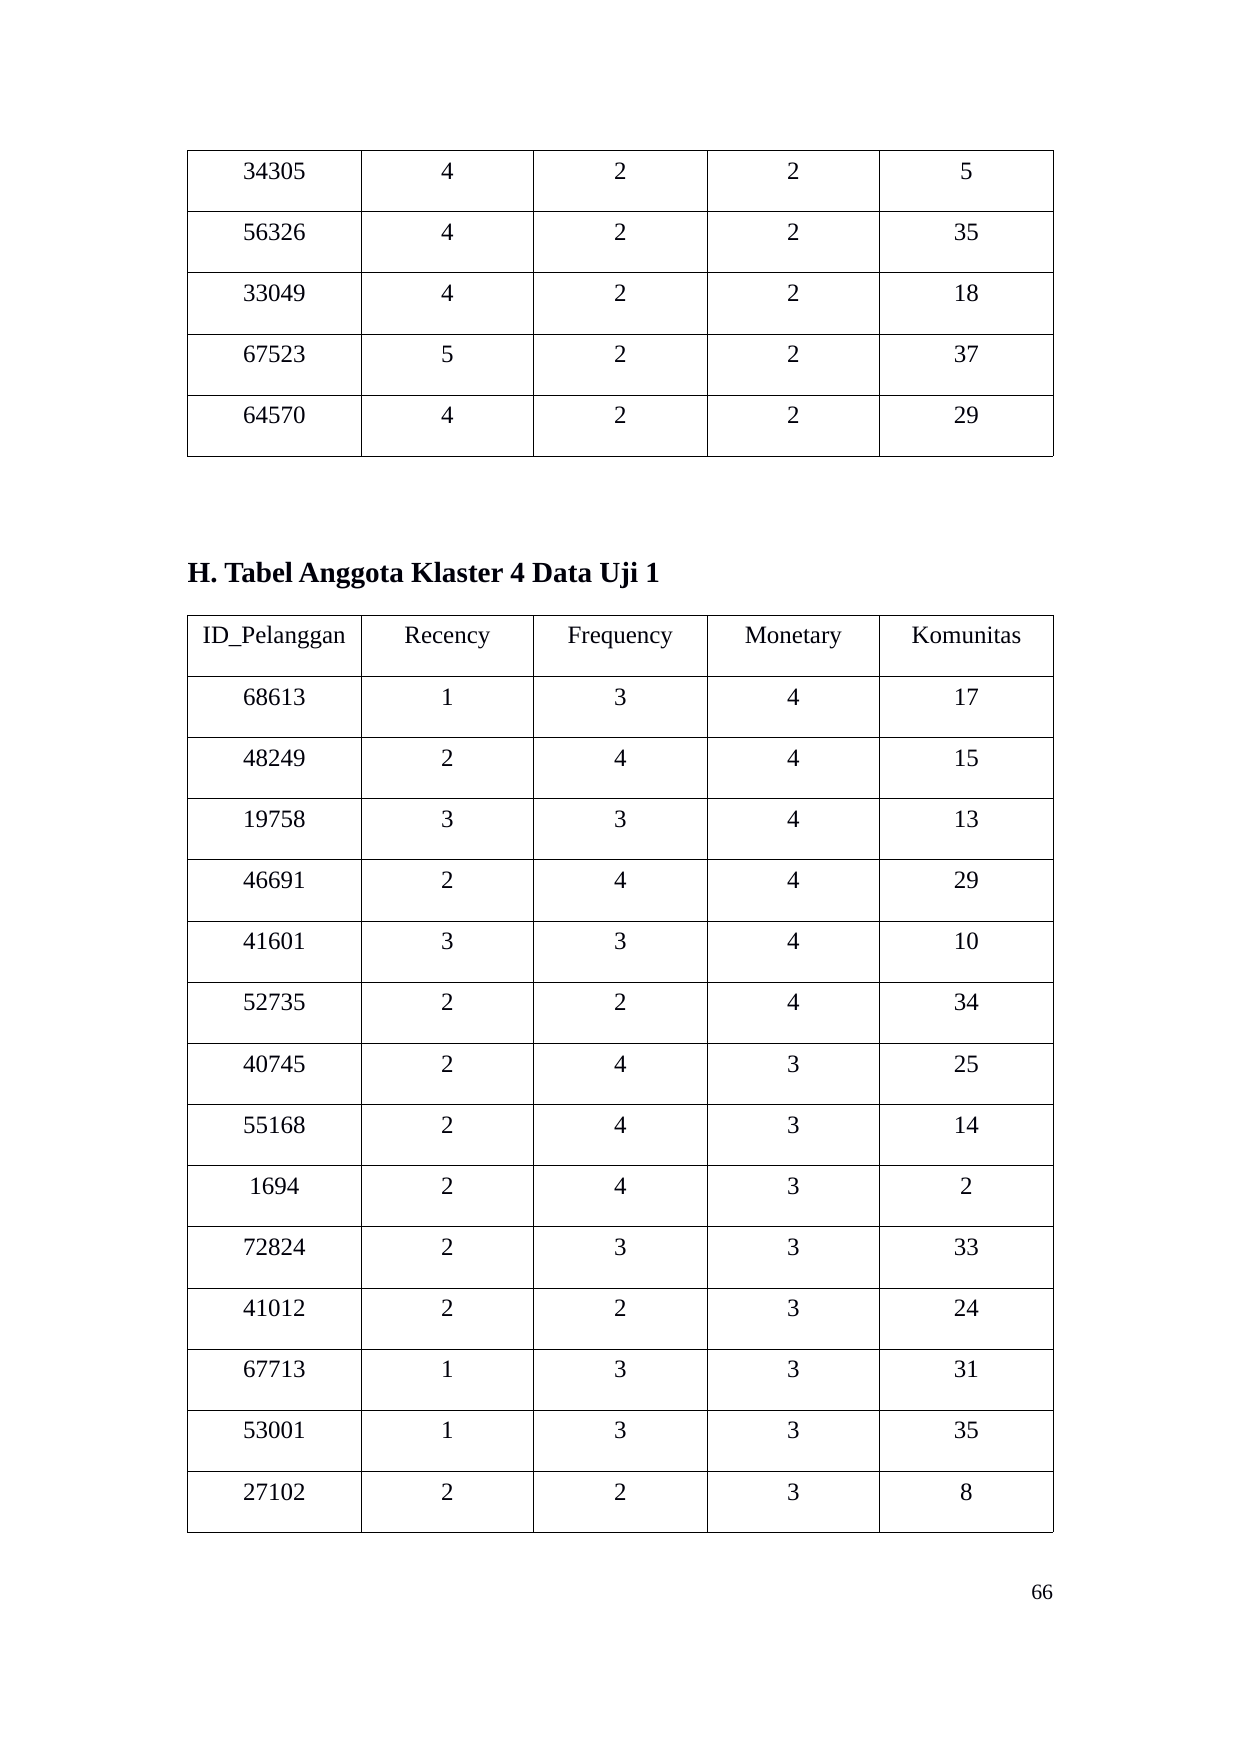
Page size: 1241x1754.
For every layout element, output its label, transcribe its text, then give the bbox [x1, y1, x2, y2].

table_cell 56326 [188, 212, 361, 272]
table_cell 2 [880, 1166, 1053, 1226]
table_cell 3 [708, 1227, 879, 1287]
table_cell 13 [880, 799, 1053, 859]
table_cell 17 [880, 677, 1053, 737]
table_cell 2 [534, 1289, 707, 1348]
table_cell 2 [362, 1166, 533, 1226]
table_cell 24 [880, 1289, 1053, 1348]
table_cell 31 [880, 1350, 1053, 1410]
table_cell 46691 [188, 860, 361, 921]
table_cell 25 [880, 1044, 1053, 1104]
table_header ID_Pelanggan [188, 616, 361, 676]
table_cell 34305 [188, 151, 361, 211]
table_cell 3 [534, 1411, 707, 1471]
table_cell 4 [708, 738, 879, 798]
table_cell 64570 [188, 396, 361, 456]
table_cell 53001 [188, 1411, 361, 1471]
table_cell 2 [708, 335, 879, 394]
table_cell 3 [534, 1227, 707, 1287]
table_cell 4 [708, 922, 879, 982]
table_cell 4 [534, 1044, 707, 1104]
table_cell 3 [534, 1350, 707, 1410]
table_cell 3 [362, 922, 533, 982]
table_cell 52735 [188, 983, 361, 1043]
table_cell 2 [708, 273, 879, 333]
table_cell 2 [362, 983, 533, 1043]
table_cell 3 [708, 1350, 879, 1410]
table_cell 4 [362, 212, 533, 272]
table_cell 3 [708, 1289, 879, 1348]
table_cell 67713 [188, 1350, 361, 1410]
table_cell 4 [534, 1105, 707, 1165]
table_cell 18 [880, 273, 1053, 333]
table_cell 5 [880, 151, 1053, 211]
table_cell 4 [534, 738, 707, 798]
table_cell 41601 [188, 922, 361, 982]
table_cell 1 [362, 677, 533, 737]
table_cell 2 [534, 273, 707, 333]
table_cell 2 [534, 396, 707, 456]
table_header Monetary [708, 616, 879, 676]
table_cell 72824 [188, 1227, 361, 1287]
table_cell 2 [534, 151, 707, 211]
table_cell 33049 [188, 273, 361, 333]
table_cell 55168 [188, 1105, 361, 1165]
table_cell 15 [880, 738, 1053, 798]
table_header Frequency [534, 616, 707, 676]
table_cell 3 [708, 1044, 879, 1104]
table_cell 29 [880, 860, 1053, 921]
table_cell 41012 [188, 1289, 361, 1348]
table_cell 4 [362, 273, 533, 333]
table_cell 4 [708, 799, 879, 859]
table_cell 3 [708, 1105, 879, 1165]
table_cell 10 [880, 922, 1053, 982]
table_cell 27102 [188, 1472, 361, 1532]
table_cell 4 [362, 396, 533, 456]
table_cell 2 [362, 1472, 533, 1532]
table_cell 1 [362, 1350, 533, 1410]
table_cell 3 [708, 1411, 879, 1471]
table_cell 4 [708, 860, 879, 921]
table_cell 1 [362, 1411, 533, 1471]
table_cell 68613 [188, 677, 361, 737]
table_cell 29 [880, 396, 1053, 456]
table_cell 14 [880, 1105, 1053, 1165]
table_header Komunitas [880, 616, 1053, 676]
table_cell 2 [362, 1105, 533, 1165]
table_header Recency [362, 616, 533, 676]
table_cell 4 [362, 151, 533, 211]
table_cell 48249 [188, 738, 361, 798]
table_cell 3 [708, 1166, 879, 1226]
table_cell 3 [534, 922, 707, 982]
table_cell 4 [708, 677, 879, 737]
table_cell 2 [534, 1472, 707, 1532]
table_cell 2 [534, 335, 707, 394]
table_cell 40745 [188, 1044, 361, 1104]
table_cell 34 [880, 983, 1053, 1043]
table_cell 2 [362, 1044, 533, 1104]
table_cell 2 [708, 151, 879, 211]
table_cell 2 [362, 738, 533, 798]
table_cell 35 [880, 212, 1053, 272]
table_cell 19758 [188, 799, 361, 859]
table_cell 67523 [188, 335, 361, 394]
table_cell 4 [708, 983, 879, 1043]
table_cell 2 [534, 212, 707, 272]
table_cell 3 [708, 1472, 879, 1532]
table_cell 5 [362, 335, 533, 394]
table_cell 2 [362, 1227, 533, 1287]
table_cell 33 [880, 1227, 1053, 1287]
table_cell 2 [534, 983, 707, 1043]
table_cell 2 [362, 1289, 533, 1348]
table_cell 2 [708, 212, 879, 272]
table_cell 3 [534, 799, 707, 859]
subtitle H. Tabel Anggota Klaster 4 Data Uji 1 [187, 555, 1053, 589]
table_cell 37 [880, 335, 1053, 394]
table_cell 2 [708, 396, 879, 456]
table_cell 4 [534, 860, 707, 921]
table_cell 8 [880, 1472, 1053, 1532]
table_cell 3 [362, 799, 533, 859]
table_cell 4 [534, 1166, 707, 1226]
table_cell 2 [362, 860, 533, 921]
table_cell 3 [534, 677, 707, 737]
table_cell 35 [880, 1411, 1053, 1471]
table_cell 1694 [188, 1166, 361, 1226]
